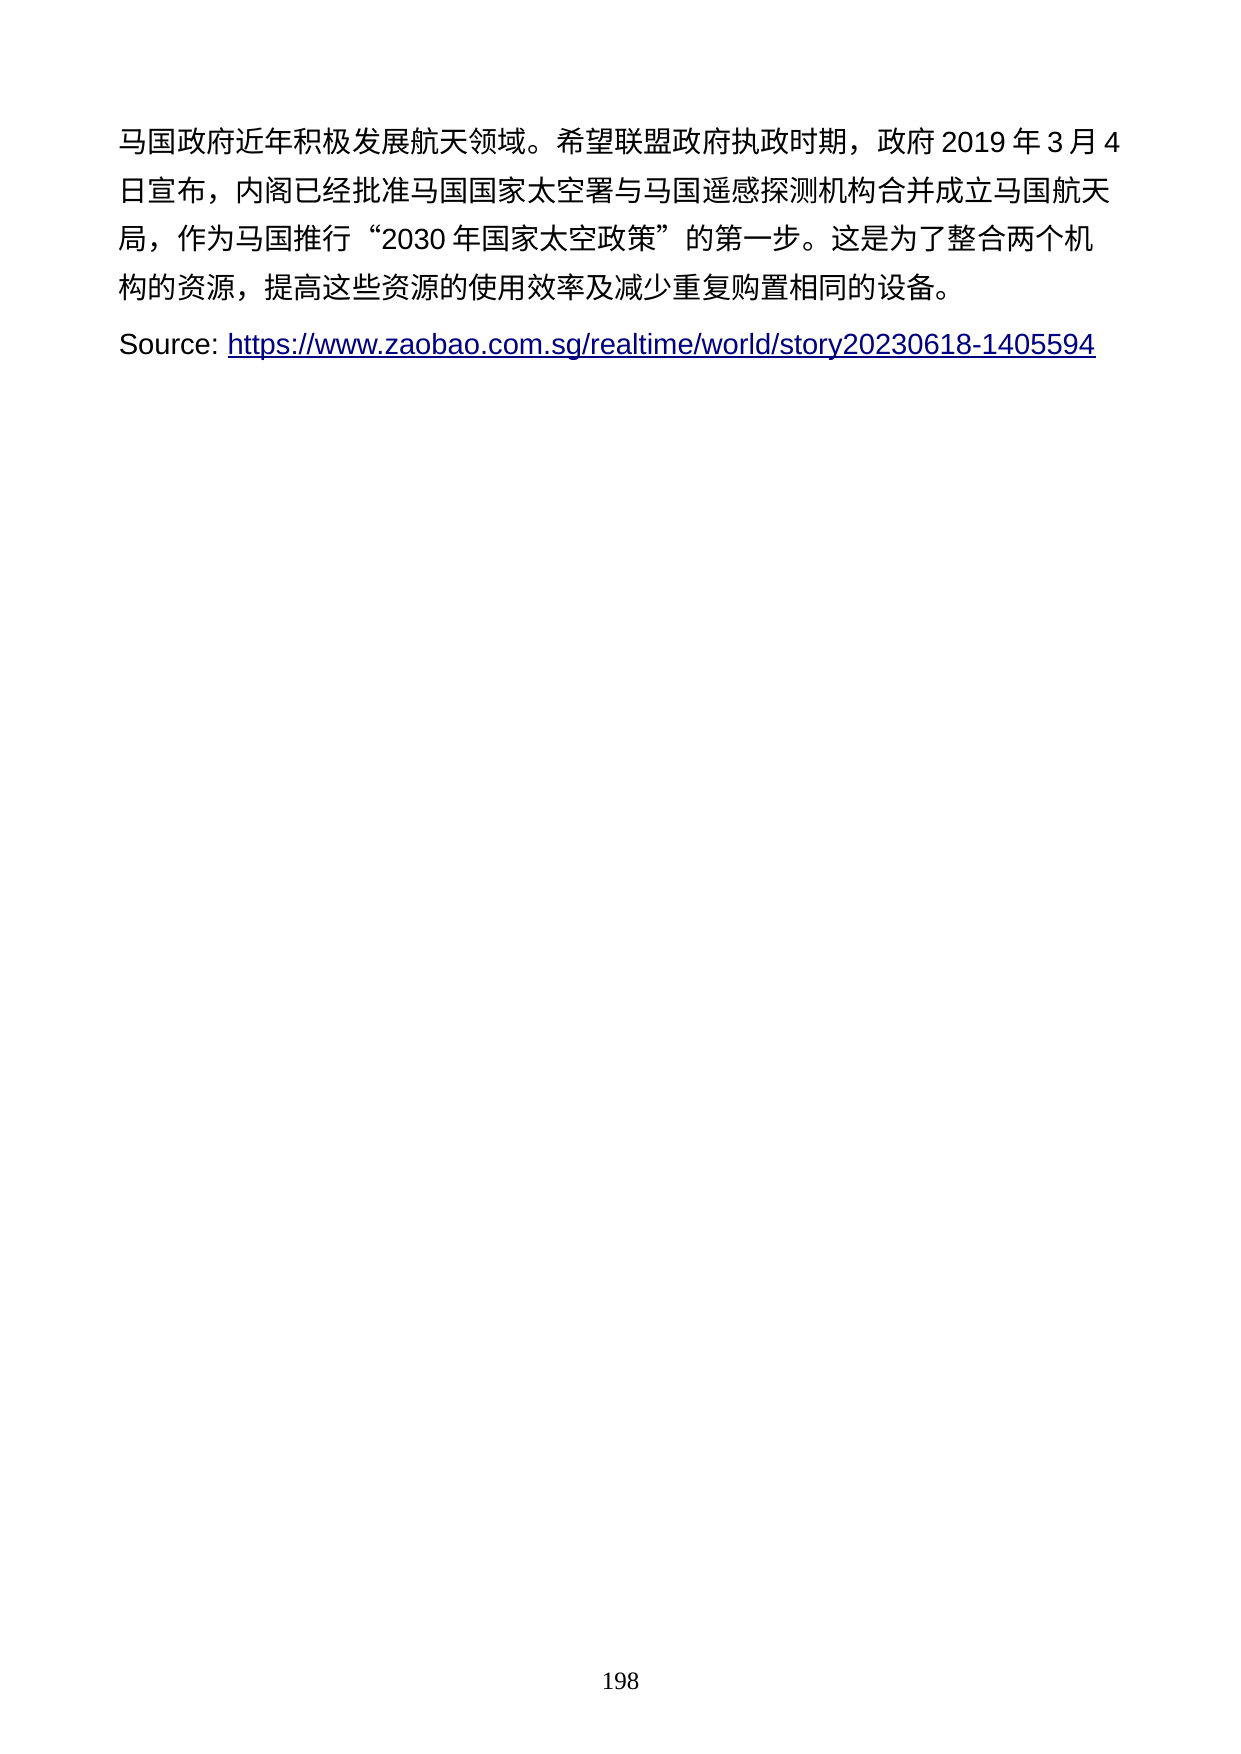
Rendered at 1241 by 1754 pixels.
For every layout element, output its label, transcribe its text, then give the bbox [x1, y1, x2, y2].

text 马国政府近年积极发展航天领域。希望联盟政府执政时期，政府2019年3月4日宣布，内阁已经批准马国国家太空署与马国遥感探测机构合并成立马国航天局，作为马国推行“2030年国家太空政策”的第一步。这是为了整合两个机构的资源，提高这些资源的使用效率及减少重复购置相同的设备。 [118, 118, 1122, 306]
text Source: https://www.zaobao.com.sg/realtime/world/story20230618-1405594 [118, 327, 1122, 361]
